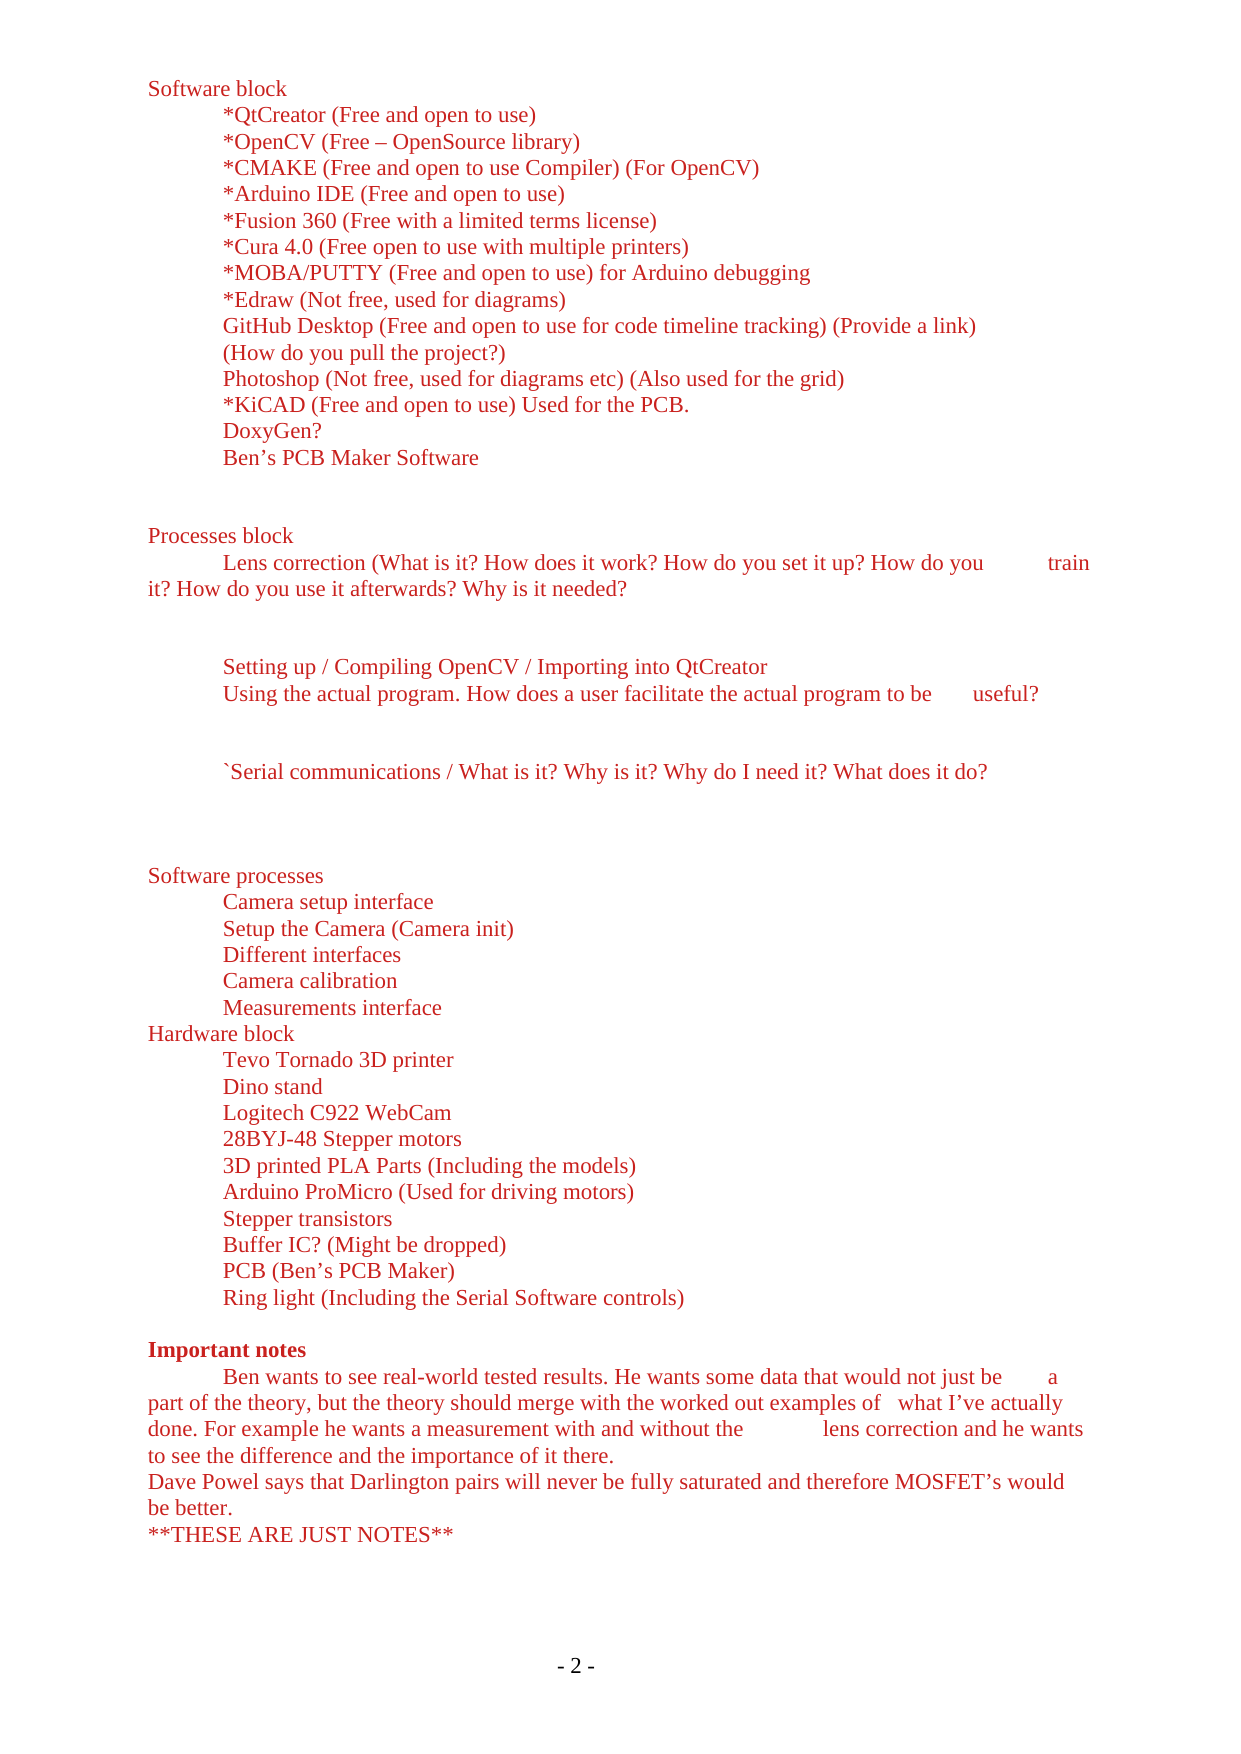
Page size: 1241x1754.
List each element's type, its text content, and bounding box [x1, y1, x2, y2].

text *Arduino IDE (Free and open to use) [148, 180, 1092, 207]
text **THESE ARE JUST NOTES** [148, 1521, 1092, 1547]
text 3D printed PLA Parts (Including the models) [148, 1152, 1092, 1178]
text Buffer IC? (Might be dropped) [148, 1231, 1092, 1257]
text Photoshop (Not free, used for diagrams etc) (Also used for the grid) [148, 365, 1092, 391]
text *MOBA/PUTTY (Free and open to use) for Arduino debugging [148, 259, 1092, 286]
text `Serial communications / What is it? Why is it? Why do I need it? What does it do? [148, 758, 1092, 784]
text *QtCreator (Free and open to use) [148, 101, 1092, 128]
text Dave Powel says that Darlington pairs will never be fully saturated and therefore MOSFET’s would be better. [148, 1468, 1092, 1521]
text Processes block [148, 522, 1092, 549]
text GitHub Desktop (Free and open to use for code timeline tracking) (Provide a link) (How do you pull the project?) [148, 312, 1092, 365]
text Camera setup interface [148, 888, 1092, 915]
text Software block [148, 75, 1092, 101]
text Tevo Tornado 3D printer [148, 1046, 1092, 1073]
text Ben wants to see real-world tested results. He wants some data that would not just be a part of the theory, but the theory should merge with the worked out examples of what I’ve actually done. For example he wants a measurement with and without the lens correction and he wants to see the difference and the importance of it there. [148, 1363, 1092, 1468]
text Stepper transistors [148, 1204, 1092, 1231]
text *CMAKE (Free and open to use Compiler) (For OpenCV) [148, 154, 1092, 180]
text Ring light (Including the Serial Software controls) [148, 1284, 1092, 1310]
text *Fusion 360 (Free with a limited terms license) [148, 207, 1092, 233]
text Ben’s PCB Maker Software [148, 444, 1092, 470]
text Camera calibration [148, 967, 1092, 994]
text Lens correction (What is it? How does it work? How do you set it up? How do you train it? How do you use it afterwards? Why is it needed? [148, 549, 1092, 601]
text Setting up / Compiling OpenCV / Importing into QtCreator [148, 653, 1092, 680]
text *Cura 4.0 (Free open to use with multiple printers) [148, 233, 1092, 259]
text 28BYJ-48 Stepper motors [148, 1126, 1092, 1152]
text Measurements interface [148, 994, 1092, 1020]
text Software processes [148, 862, 1092, 888]
text Arduino ProMicro (Used for driving motors) [148, 1178, 1092, 1204]
text Dino stand [148, 1073, 1092, 1099]
text Setup the Camera (Camera init) [148, 915, 1092, 941]
text Different interfaces [148, 941, 1092, 967]
text Important notes [148, 1336, 1092, 1363]
text Hardware block [148, 1020, 1092, 1046]
text DoxyGen? [148, 418, 1092, 444]
text PCB (Ben’s PCB Maker) [148, 1257, 1092, 1284]
text Using the actual program. How does a user facilitate the actual program to be useful? [148, 680, 1092, 706]
text *KiCAD (Free and open to use) Used for the PCB. [148, 391, 1092, 418]
text *Edraw (Not free, used for diagrams) [148, 286, 1092, 312]
text *OpenCV (Free – OpenSource library) [148, 128, 1092, 154]
text Logitech C922 WebCam [148, 1099, 1092, 1126]
